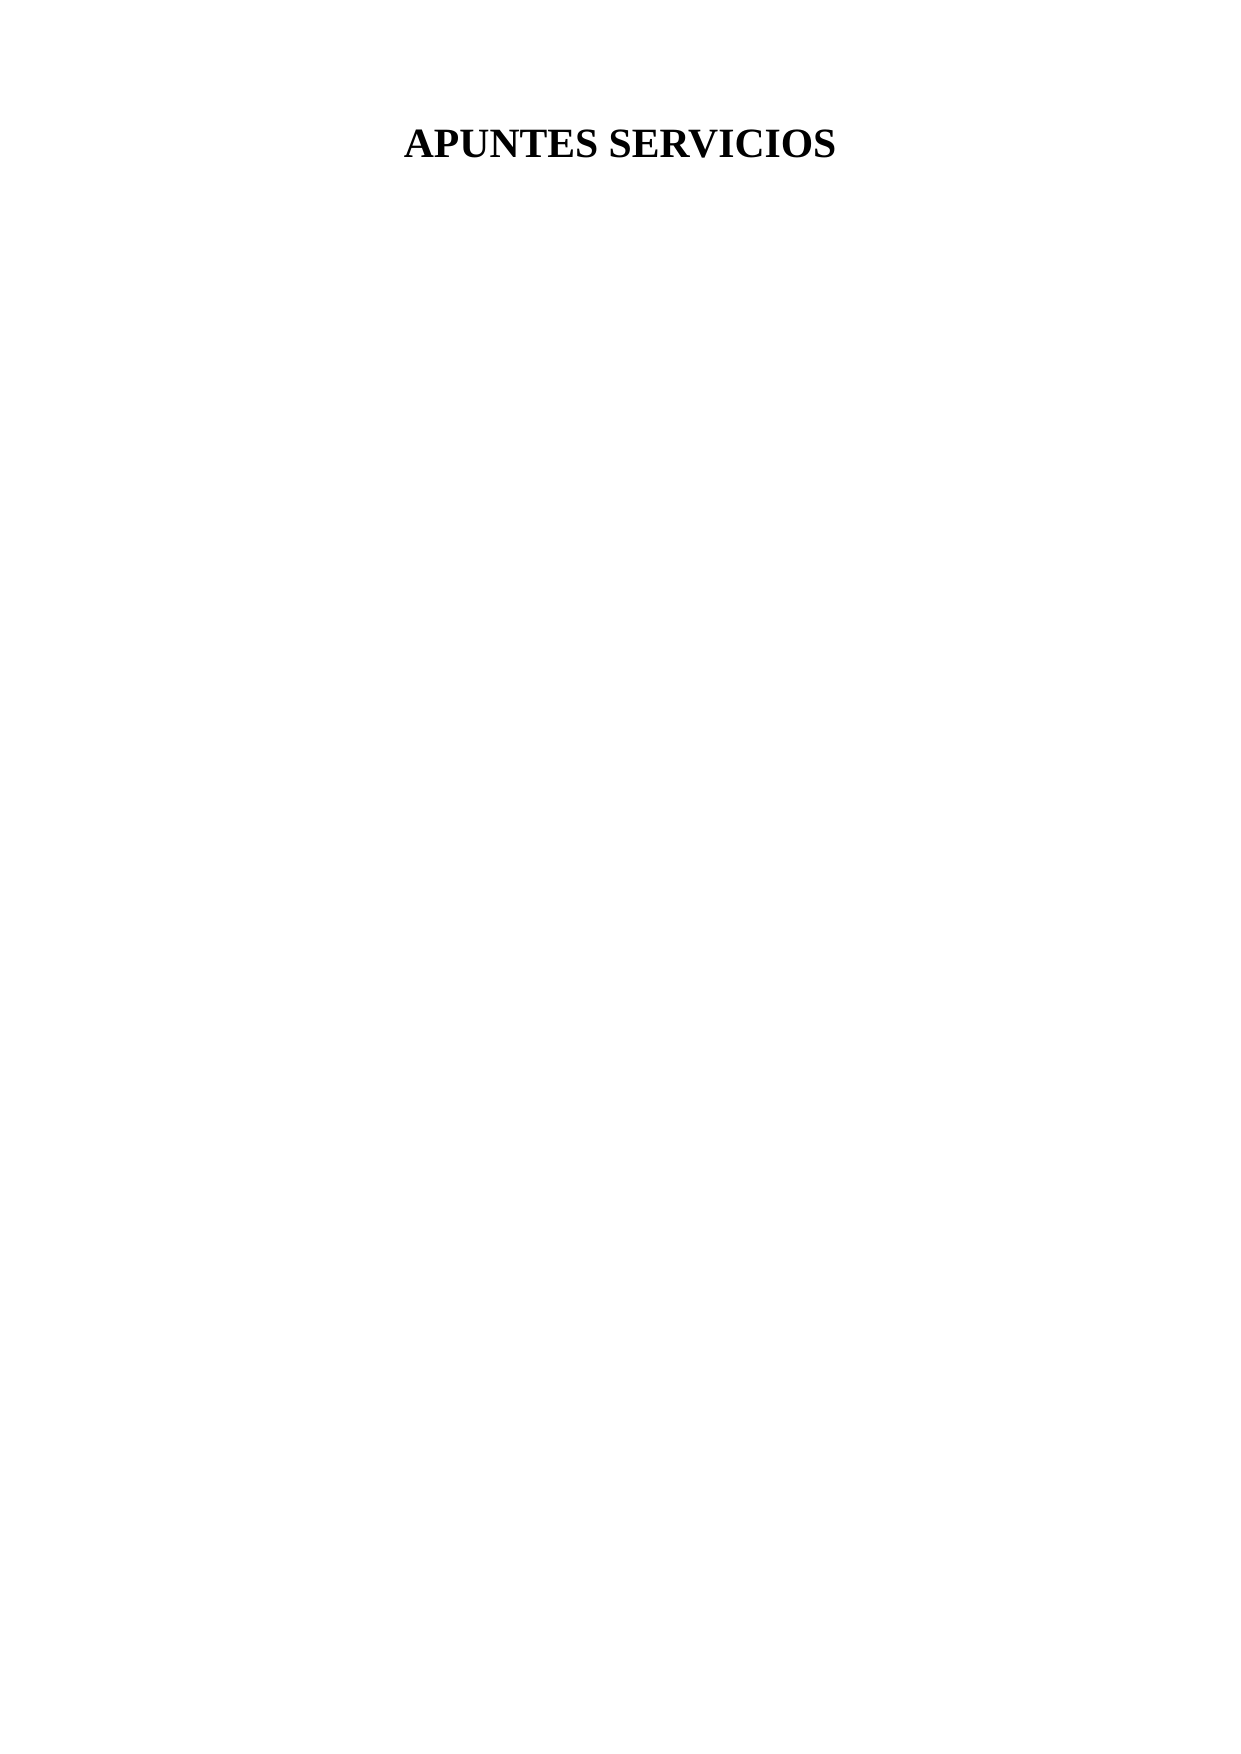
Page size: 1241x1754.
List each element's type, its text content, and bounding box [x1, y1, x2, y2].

text APUNTES SERVICIOS [118, 118, 1122, 166]
